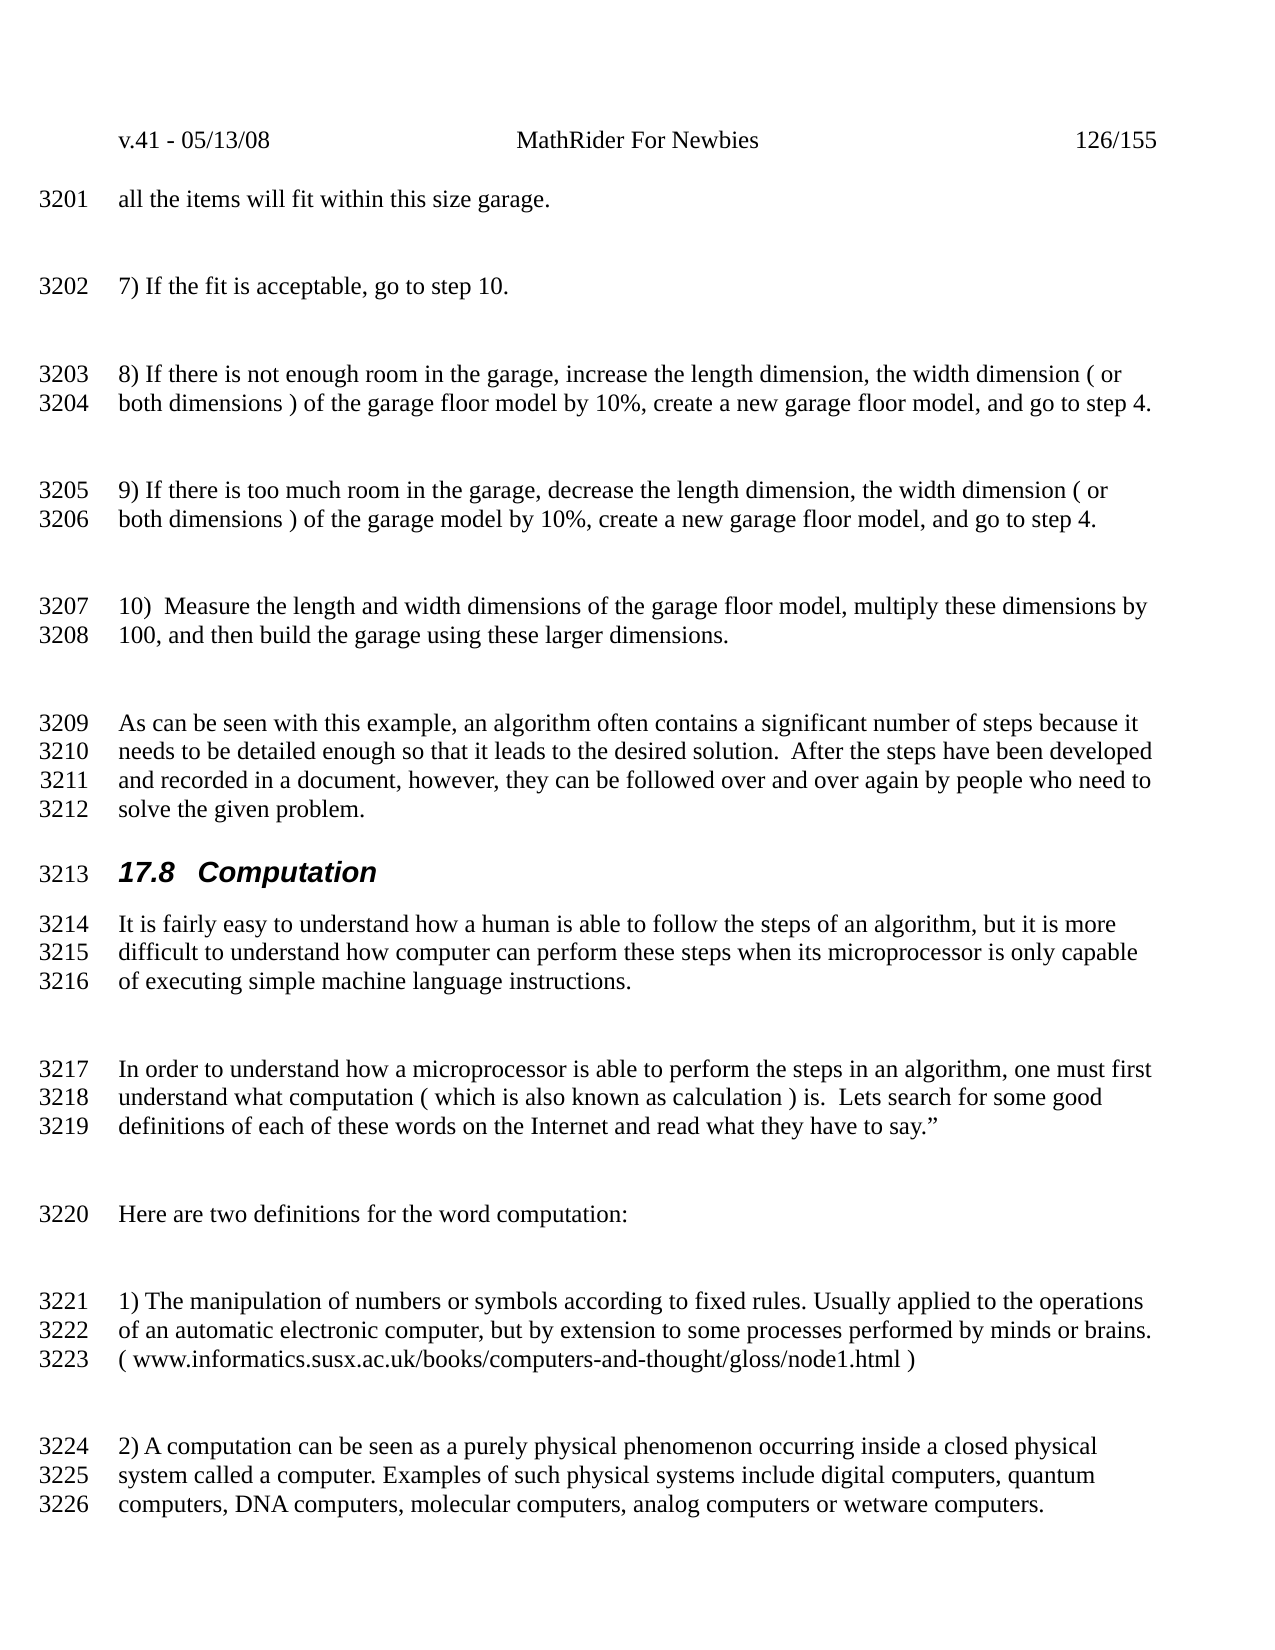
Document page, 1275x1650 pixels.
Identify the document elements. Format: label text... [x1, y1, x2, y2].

text 1) The manipulation of numbers or symbols according to fixed rules. Usually applied to the operations of an automatic electronic computer, but by extension to some processes performed by minds or brains. ( www.informatics.susx.ac.uk/books/computers-and-thought/gloss/node1.html ) [118, 1286, 1157, 1372]
text It is fairly easy to understand how a human is able to follow the steps of an algorithm, but it is more difficult to understand how computer can perform these steps when its microprocessor is only capable of executing simple machine language instructions. [118, 909, 1157, 995]
text Here are two definitions for the word computation: [118, 1199, 1157, 1227]
text In order to understand how a microprocessor is able to perform the steps in an algorithm, one must first understand what computation ( which is also known as calculation ) is. Lets search for some good definitions of each of these words on the Internet and read what they have to say.” [118, 1054, 1157, 1140]
text all the items will fit within this size garage. [118, 184, 1157, 213]
text 7) If the fit is acceptable, go to step 10. [118, 271, 1157, 300]
text As can be seen with this example, an algorithm often contains a significant number of steps because it needs to be detailed enough so that it leads to the desired solution. After the steps have been developed and recorded in a document, however, they can be followed over and over again by people who need to solve the given problem. [118, 708, 1157, 823]
text 8) If there is not enough room in the garage, increase the length dimension, the width dimension ( or both dimensions ) of the garage floor model by 10%, create a new garage floor model, and go to step 4. [118, 359, 1157, 416]
text 9) If there is too much room in the garage, decrease the length dimension, the width dimension ( or both dimensions ) of the garage model by 10%, create a new garage floor model, and go to step 4. [118, 475, 1157, 533]
text 2) A computation can be seen as a purely physical phenomenon occurring inside a closed physical system called a computer. Examples of such physical systems include digital computers, quantum computers, DNA computers, molecular computers, analog computers or wetware computers. [118, 1431, 1157, 1517]
text 10) Measure the length and width dimensions of the garage floor model, multiply these dimensions by 100, and then build the garage using these larger dimensions. [118, 591, 1157, 649]
subtitle Computation [118, 855, 1157, 889]
